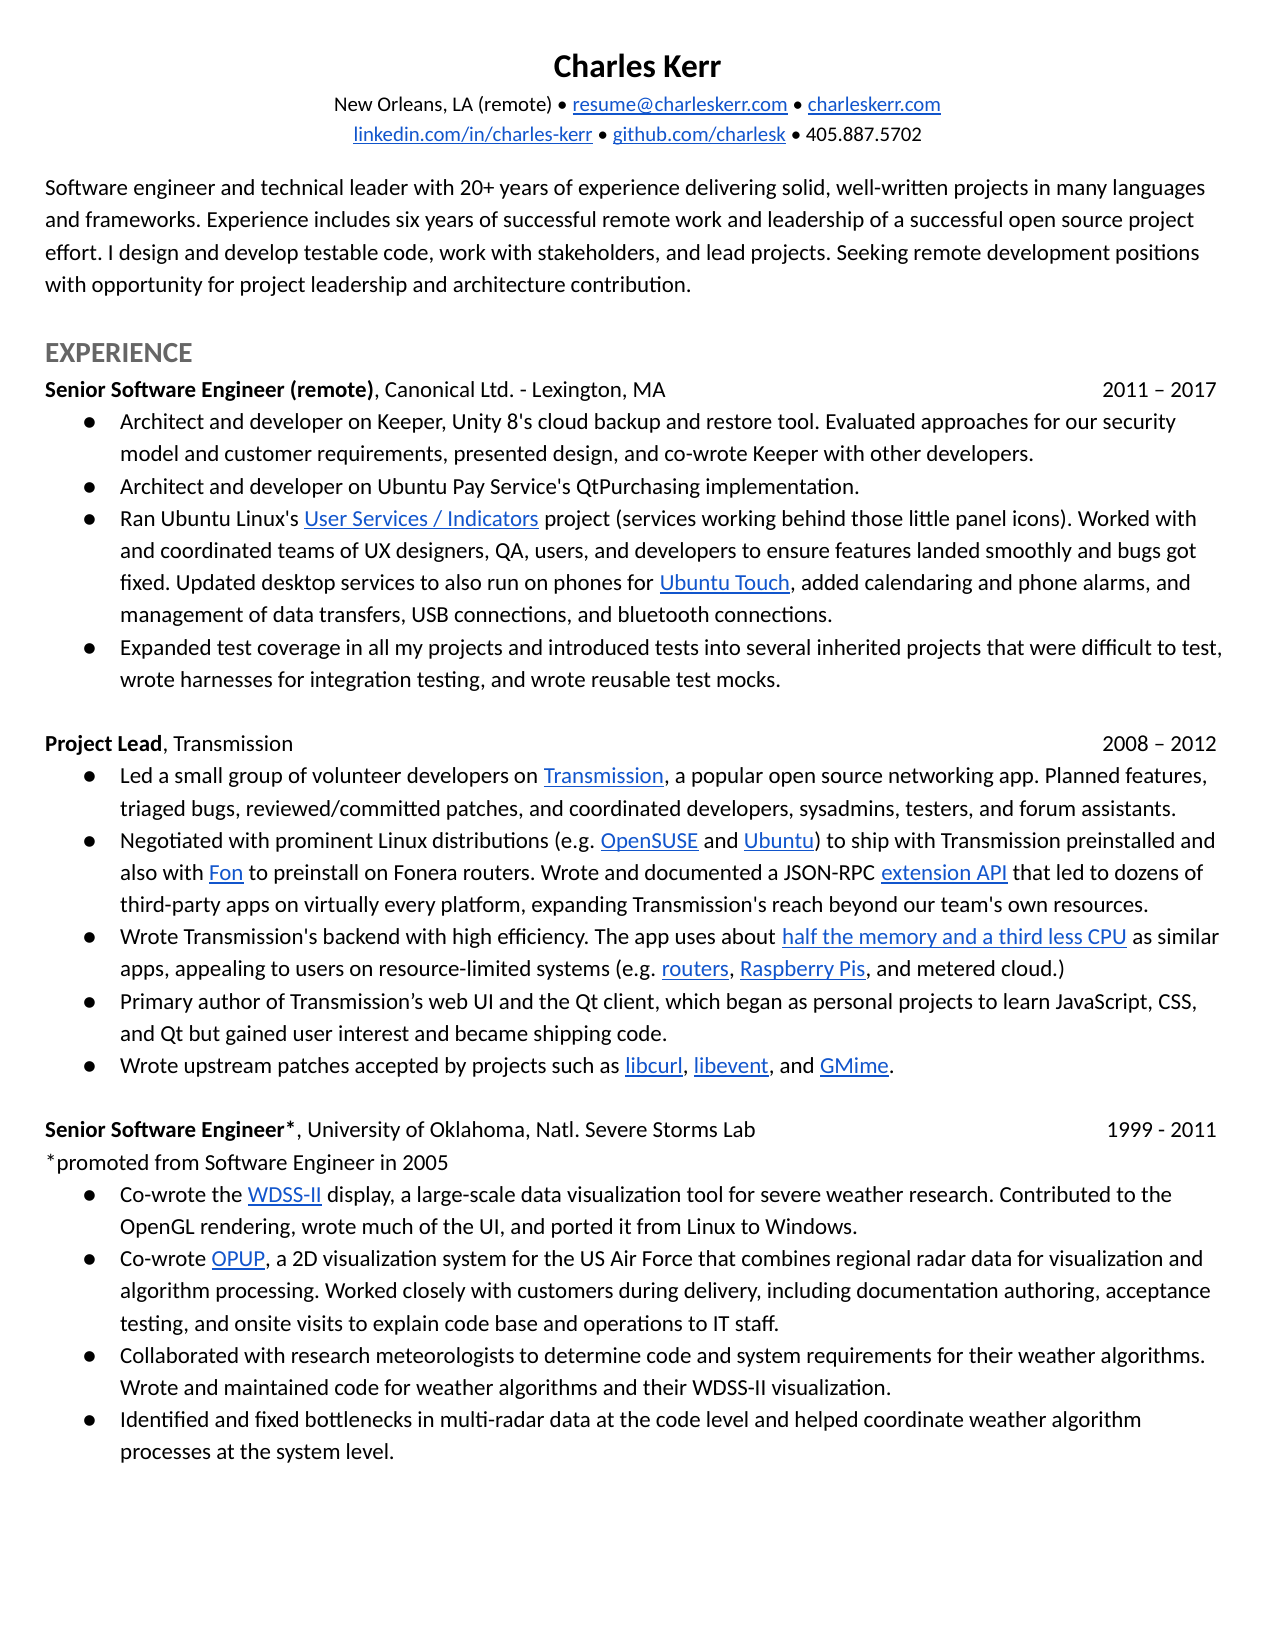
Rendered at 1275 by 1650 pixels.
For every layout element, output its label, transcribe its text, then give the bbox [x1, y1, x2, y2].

list Collaborated with research meteorologists to determine code and system requirements for their weather algorithms. Wrote and maintained code for weather algorithms and their WDSS-II visualization. [82, 1341, 1230, 1401]
list Primary author of Transmission’s web UI and the Qt client, which began as personal projects to learn JavaScript, CSS, and Qt but gained user interest and became shipping code. [82, 987, 1230, 1047]
list Wrote upstream patches accepted by projects such as libcurl, libevent, and GMime. [82, 1051, 1230, 1079]
list Expanded test coverage in all my projects and introduced tests into several inherited projects that were difficult to test, wrote harnesses for integration testing, and wrote reusable test mocks. [82, 633, 1230, 693]
list Ran Ubuntu Linux's User Services / Indicators project (services working behind those little panel icons). Worked with and coordinated teams of UX designers, QA, users, and developers to ensure features landed smoothly and bugs got fixed. Updated desktop services to also run on phones for Ubuntu Touch, added calendaring and phone alarms, and management of data transfers, USB connections, and bluetooth connections. [82, 504, 1230, 628]
list Co-wrote the WDSS-II display, a large-scale data visualization tool for severe weather research. Contributed to the OpenGL rendering, wrote much of the UI, and ported it from Linux to Windows. [82, 1180, 1230, 1240]
list Wrote Transmission's backend with high efficiency. The app uses about half the memory and a third less CPU as similar apps, appealing to users on resource-limited systems (e.g. routers, Raspberry Pis, and metered cloud.) [82, 922, 1230, 983]
list Co-wrote OPUP, a 2D visualization system for the US Air Force that combines regional radar data for visualization and algorithm processing. Worked closely with customers during delivery, including documentation authoring, acceptance testing, and onsite visits to explain code base and operations to IT staff. [82, 1244, 1230, 1337]
text Software engineer and technical leader with 20+ years of experience delivering solid, well-written projects in many languages and frameworks. Experience includes six years of successful remote work and leadership of a successful open source project effort. I design and develop testable code, work with stakeholders, and lead projects. Seeking remote development positions with opportunity for project leadership and architecture contribution. [45, 173, 1230, 298]
list Architect and developer on Keeper, Unity 8's cloud backup and restore tool. Evaluated approaches for our security model and customer requirements, presented design, and co-wrote Keeper with other developers. [82, 407, 1230, 468]
list Architect and developer on Ubuntu Pay Service's QtPurchasing implementation. [82, 472, 1230, 500]
text Senior Software Engineer*, University of Oklahoma, Natl. Severe Storms Lab 1999 - 2011 [45, 1116, 1230, 1143]
list Identified and fixed bottlenecks in multi-radar data at the code level and helped coordinate weather algorithm processes at the system level. [82, 1405, 1230, 1465]
list Negotiated with prominent Linux distributions (e.g. OpenSUSE and Ubuntu) to ship with Transmission preinstalled and also with Fon to preinstall on Fonera routers. Wrote and documented a JSON-RPC extension API that led to dozens of third-party apps on virtually every platform, expanding Transmission's reach beyond our team's own resources. [82, 826, 1230, 918]
text linkedin.com/in/charles-kerr • github.com/charlesk • 405.887.5702 [45, 121, 1230, 146]
text Charles Kerr [45, 45, 1230, 86]
text *promoted from Software Engineer in 2005 [45, 1148, 1230, 1176]
text Project Lead, Transmission 2008 – 2012 [45, 729, 1230, 757]
text New Orleans, LA (remote) • resume@charleskerr.com • charleskerr.com [45, 92, 1230, 117]
text Senior Software Engineer (remote), Canonical Ltd. - Lexington, MA 2011 – 2017 [45, 375, 1230, 403]
list Led a small group of volunteer developers on Transmission, a popular open source networking app. Planned features, triaged bugs, reviewed/committed patches, and coordinated developers, sysadmins, testers, and forum assistants. [82, 761, 1230, 822]
text EXPERIENCE [45, 334, 1230, 370]
